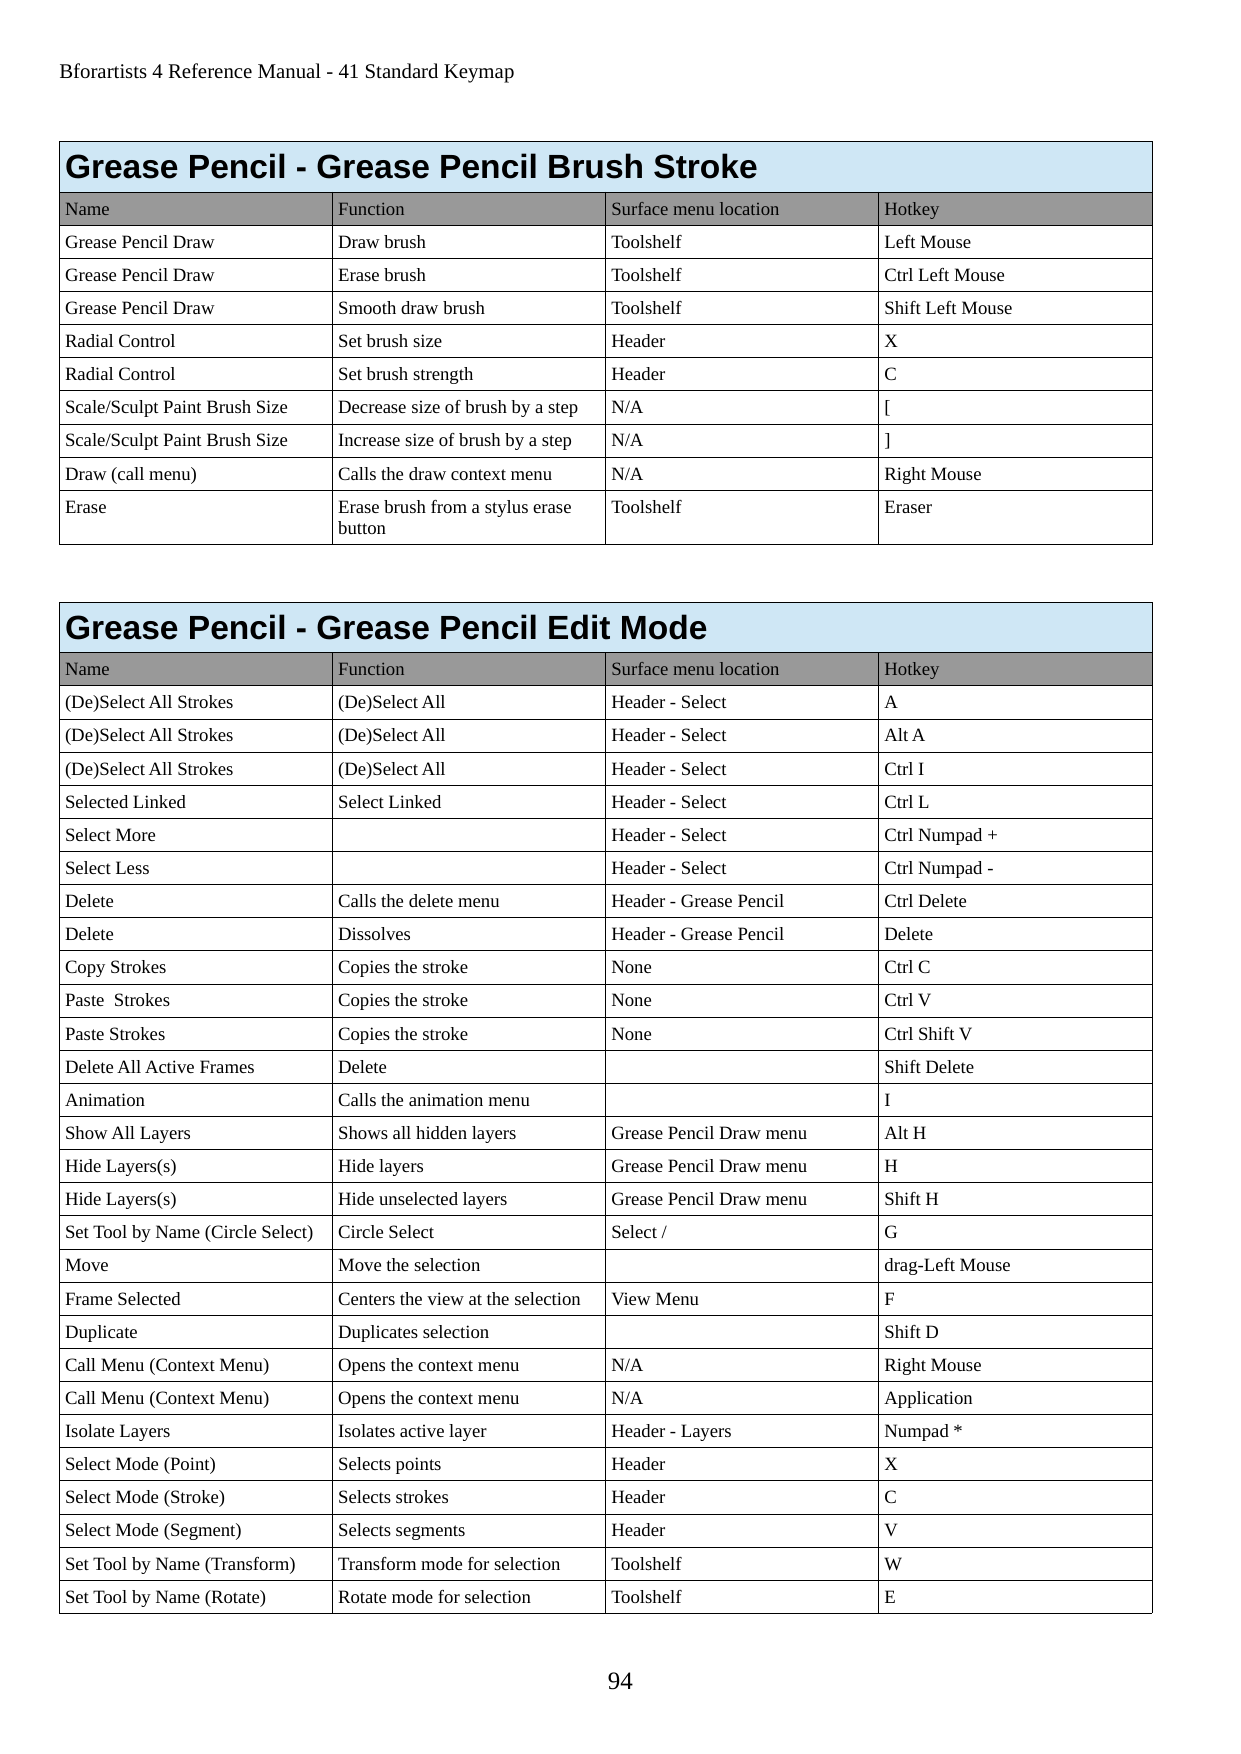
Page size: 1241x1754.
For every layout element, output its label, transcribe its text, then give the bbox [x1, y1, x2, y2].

table_cell Grease Pencil Draw menu [606, 1183, 878, 1215]
table_cell Application [879, 1382, 1152, 1414]
table_cell Header - Select [606, 686, 878, 718]
table_cell W [879, 1548, 1152, 1580]
table_cell Smooth draw brush [333, 292, 605, 324]
table_cell Erase [60, 491, 332, 544]
table_cell Paste Strokes [60, 985, 332, 1017]
table_cell N/A [606, 1349, 878, 1381]
table_cell None [606, 1018, 878, 1050]
table_cell Ctrl C [879, 951, 1152, 983]
table_cell Toolshelf [606, 1548, 878, 1580]
table_cell Shift Left Mouse [879, 292, 1152, 324]
table_cell Hide layers [333, 1150, 605, 1182]
table_cell Set brush strength [333, 358, 605, 390]
table_cell Hotkey [879, 653, 1152, 685]
table_cell Right Mouse [879, 458, 1152, 490]
table_cell Shift H [879, 1183, 1152, 1215]
table_cell Select Less [60, 852, 332, 884]
table_cell [606, 1316, 878, 1348]
table_cell Header [606, 358, 878, 390]
table_cell Ctrl L [879, 786, 1152, 818]
table_cell Ctrl I [879, 753, 1152, 785]
table_cell Numpad * [879, 1415, 1152, 1447]
table_cell Eraser [879, 491, 1152, 544]
table_cell N/A [606, 458, 878, 490]
table_cell Call Menu (Context Menu) [60, 1382, 332, 1414]
table_cell Header [606, 1481, 878, 1513]
table_cell Select Mode (Point) [60, 1448, 332, 1480]
table_cell Ctrl Numpad + [879, 819, 1152, 851]
table_cell Duplicates selection [333, 1316, 605, 1348]
table_cell Decrease size of brush by a step [333, 391, 605, 423]
table_cell Delete [879, 918, 1152, 950]
table_cell Surface menu location [606, 653, 878, 685]
table_cell Erase brush [333, 259, 605, 291]
table_cell N/A [606, 425, 878, 457]
table_cell Radial Control [60, 358, 332, 390]
table_cell (De)Select All [333, 753, 605, 785]
table_cell Paste Strokes [60, 1018, 332, 1050]
table_cell Ctrl Delete [879, 885, 1152, 917]
table_cell Delete [60, 918, 332, 950]
table_cell Frame Selected [60, 1283, 332, 1315]
table_cell Animation [60, 1084, 332, 1116]
table_cell Transform mode for selection [333, 1548, 605, 1580]
table_cell E [879, 1581, 1152, 1613]
table_cell Selects points [333, 1448, 605, 1480]
table_cell Select Mode (Segment) [60, 1515, 332, 1547]
table_cell Grease Pencil Draw menu [606, 1117, 878, 1149]
table_cell View Menu [606, 1283, 878, 1315]
table_cell Alt A [879, 720, 1152, 752]
table_cell Set brush size [333, 325, 605, 357]
table_cell ] [879, 425, 1152, 457]
table_cell Copy Strokes [60, 951, 332, 983]
table_cell N/A [606, 391, 878, 423]
table_cell Delete All Active Frames [60, 1051, 332, 1083]
table_cell Isolates active layer [333, 1415, 605, 1447]
table_cell Shift D [879, 1316, 1152, 1348]
table_cell Header - Select [606, 852, 878, 884]
table_cell Surface menu location [606, 193, 878, 225]
table_cell X [879, 325, 1152, 357]
table_cell Name [60, 653, 332, 685]
table_cell Header - Layers [606, 1415, 878, 1447]
table_cell Grease Pencil Draw [60, 259, 332, 291]
table_cell Header - Select [606, 720, 878, 752]
table_cell Opens the context menu [333, 1349, 605, 1381]
table_cell Isolate Layers [60, 1415, 332, 1447]
table_cell [606, 1051, 878, 1083]
table_cell G [879, 1216, 1152, 1248]
table_cell (De)Select All Strokes [60, 753, 332, 785]
table_cell Draw (call menu) [60, 458, 332, 490]
table_cell Shows all hidden layers [333, 1117, 605, 1149]
table_cell V [879, 1515, 1152, 1547]
table_cell Select Mode (Stroke) [60, 1481, 332, 1513]
table_cell drag-Left Mouse [879, 1250, 1152, 1282]
table_cell Name [60, 193, 332, 225]
table_cell Opens the context menu [333, 1382, 605, 1414]
table_cell I [879, 1084, 1152, 1116]
table_cell Circle Select [333, 1216, 605, 1248]
table_cell Calls the animation menu [333, 1084, 605, 1116]
table_cell [333, 819, 605, 851]
table_cell Set Tool by Name (Circle Select) [60, 1216, 332, 1248]
table_cell Toolshelf [606, 259, 878, 291]
table_cell Draw brush [333, 226, 605, 258]
table_cell Show All Layers [60, 1117, 332, 1149]
table_cell Ctrl Shift V [879, 1018, 1152, 1050]
table_cell Header [606, 1448, 878, 1480]
table_cell Move [60, 1250, 332, 1282]
table_cell Select / [606, 1216, 878, 1248]
table_cell Increase size of brush by a step [333, 425, 605, 457]
table_cell Hide Layers(s) [60, 1150, 332, 1182]
table_cell N/A [606, 1382, 878, 1414]
table_header Grease Pencil - Grease Pencil Edit Mode [60, 603, 1152, 652]
table_cell (De)Select All [333, 720, 605, 752]
table_cell Erase brush from a stylus erase button [333, 491, 605, 544]
table_cell Rotate mode for selection [333, 1581, 605, 1613]
table_cell F [879, 1283, 1152, 1315]
table_cell Header - Select [606, 819, 878, 851]
table_cell Scale/Sculpt Paint Brush Size [60, 425, 332, 457]
table_cell None [606, 985, 878, 1017]
table_cell (De)Select All [333, 686, 605, 718]
table_cell Selects segments [333, 1515, 605, 1547]
table_cell Move the selection [333, 1250, 605, 1282]
table_cell Selects strokes [333, 1481, 605, 1513]
table_cell Header - Select [606, 786, 878, 818]
table_cell C [879, 1481, 1152, 1513]
table_cell Function [333, 653, 605, 685]
table_cell Ctrl V [879, 985, 1152, 1017]
table_cell Header [606, 1515, 878, 1547]
table_cell Function [333, 193, 605, 225]
table_cell Set Tool by Name (Rotate) [60, 1581, 332, 1613]
table_cell Grease Pencil Draw [60, 292, 332, 324]
table_cell [333, 852, 605, 884]
table_cell Ctrl Left Mouse [879, 259, 1152, 291]
table_cell [606, 1250, 878, 1282]
table_cell Hotkey [879, 193, 1152, 225]
table_cell Delete [333, 1051, 605, 1083]
table_cell None [606, 951, 878, 983]
table_cell Calls the draw context menu [333, 458, 605, 490]
table_cell Dissolves [333, 918, 605, 950]
table_cell Shift Delete [879, 1051, 1152, 1083]
table_cell Header - Grease Pencil [606, 885, 878, 917]
table_cell Centers the view at the selection [333, 1283, 605, 1315]
table_cell Scale/Sculpt Paint Brush Size [60, 391, 332, 423]
table_cell Grease Pencil Draw menu [606, 1150, 878, 1182]
table_cell Toolshelf [606, 1581, 878, 1613]
table_cell C [879, 358, 1152, 390]
table_cell Hide Layers(s) [60, 1183, 332, 1215]
table_cell Copies the stroke [333, 951, 605, 983]
table_cell (De)Select All Strokes [60, 686, 332, 718]
table_cell Ctrl Numpad - [879, 852, 1152, 884]
table_cell Radial Control [60, 325, 332, 357]
table_cell Delete [60, 885, 332, 917]
table_header Grease Pencil - Grease Pencil Brush Stroke [60, 142, 1152, 192]
table_cell Duplicate [60, 1316, 332, 1348]
table_cell Call Menu (Context Menu) [60, 1349, 332, 1381]
table_cell Header - Select [606, 753, 878, 785]
table_cell Toolshelf [606, 226, 878, 258]
table_cell Header [606, 325, 878, 357]
table_cell Grease Pencil Draw [60, 226, 332, 258]
table_cell Calls the delete menu [333, 885, 605, 917]
table_cell Toolshelf [606, 292, 878, 324]
table_cell Select More [60, 819, 332, 851]
table_cell Alt H [879, 1117, 1152, 1149]
table_cell [606, 1084, 878, 1116]
table_cell Right Mouse [879, 1349, 1152, 1381]
table_cell A [879, 686, 1152, 718]
table_cell Select Linked [333, 786, 605, 818]
table_cell Left Mouse [879, 226, 1152, 258]
table_cell Copies the stroke [333, 1018, 605, 1050]
table_cell [ [879, 391, 1152, 423]
table_cell H [879, 1150, 1152, 1182]
table_cell (De)Select All Strokes [60, 720, 332, 752]
table_cell Header - Grease Pencil [606, 918, 878, 950]
table_cell Toolshelf [606, 491, 878, 544]
table_cell X [879, 1448, 1152, 1480]
table_cell Copies the stroke [333, 985, 605, 1017]
table_cell Selected Linked [60, 786, 332, 818]
table_cell Set Tool by Name (Transform) [60, 1548, 332, 1580]
table_cell Hide unselected layers [333, 1183, 605, 1215]
